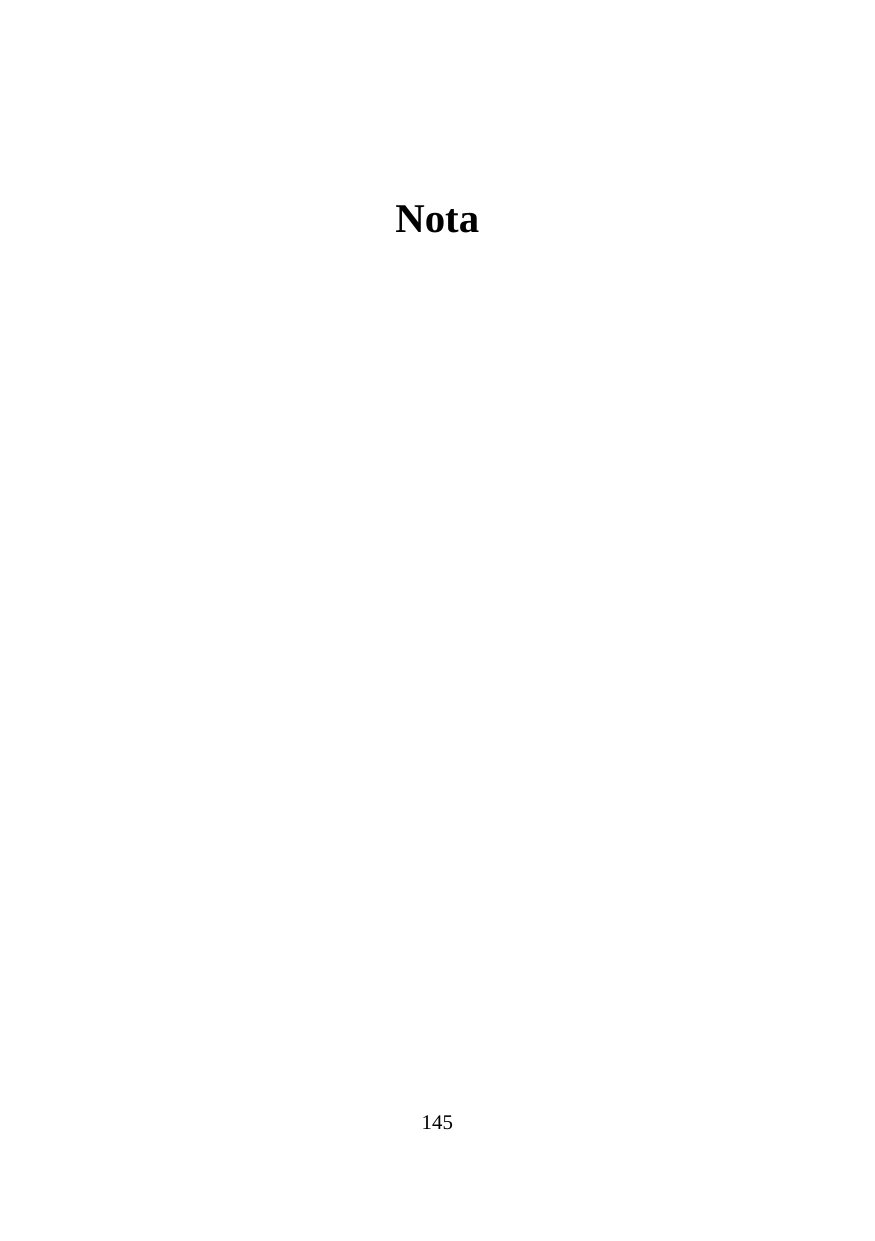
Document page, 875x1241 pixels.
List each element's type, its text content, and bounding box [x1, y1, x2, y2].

subtitle Nota [106, 195, 768, 242]
